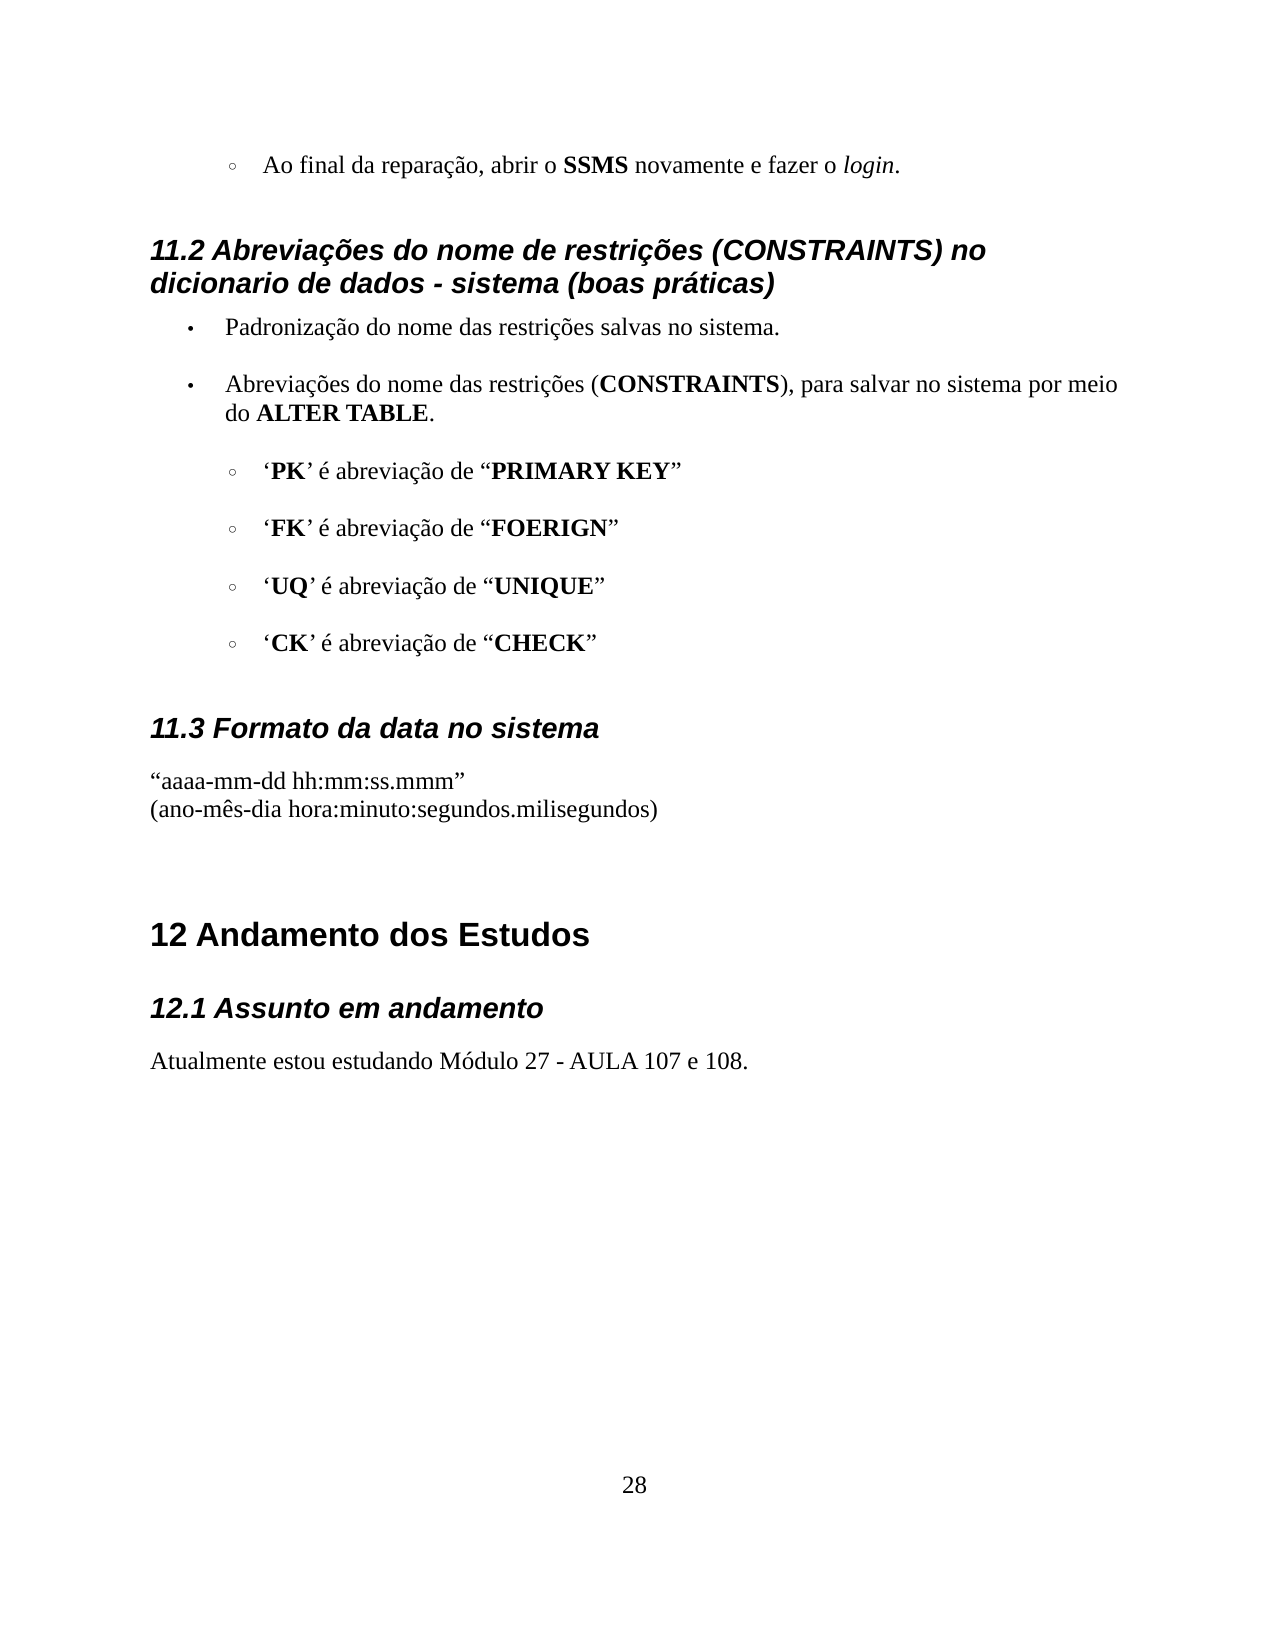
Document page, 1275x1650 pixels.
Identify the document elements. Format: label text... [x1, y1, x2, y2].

text Atualmente estou estudando Módulo 27 - AULA 107 e 108. [150, 1046, 1125, 1103]
subtitle 11.3 Formato da data no sistema [150, 711, 1125, 744]
subtitle 12 Andamento dos Estudos [150, 915, 1125, 953]
list ‘FK’ é abreviação de “FOERIGN” [225, 513, 1125, 571]
list Ao final da reparação, abrir o SSMS novamente e fazer o login. [225, 150, 1125, 207]
list ‘UQ’ é abreviação de “UNIQUE” [225, 571, 1125, 628]
list Abreviações do nome das restrições (CONSTRAINTS), para salvar no sistema por meio do ALTER TABLE. [187, 369, 1125, 456]
subtitle 11.2 Abreviações do nome de restrições (CONSTRAINTS) no dicionario de dados - sistema (boas práticas) [150, 232, 1125, 299]
text “aaaa-mm-dd hh:mm:ss.mmm” (ano-mês-dia hora:minuto:segundos.milisegundos) [150, 766, 1125, 852]
list ‘CK’ é abreviação de “CHECK” [225, 628, 1125, 686]
list Padronização do nome das restrições salvas no sistema. [187, 312, 1125, 369]
list ‘PK’ é abreviação de “PRIMARY KEY” [225, 456, 1125, 513]
subtitle 12.1 Assunto em andamento [150, 991, 1125, 1024]
